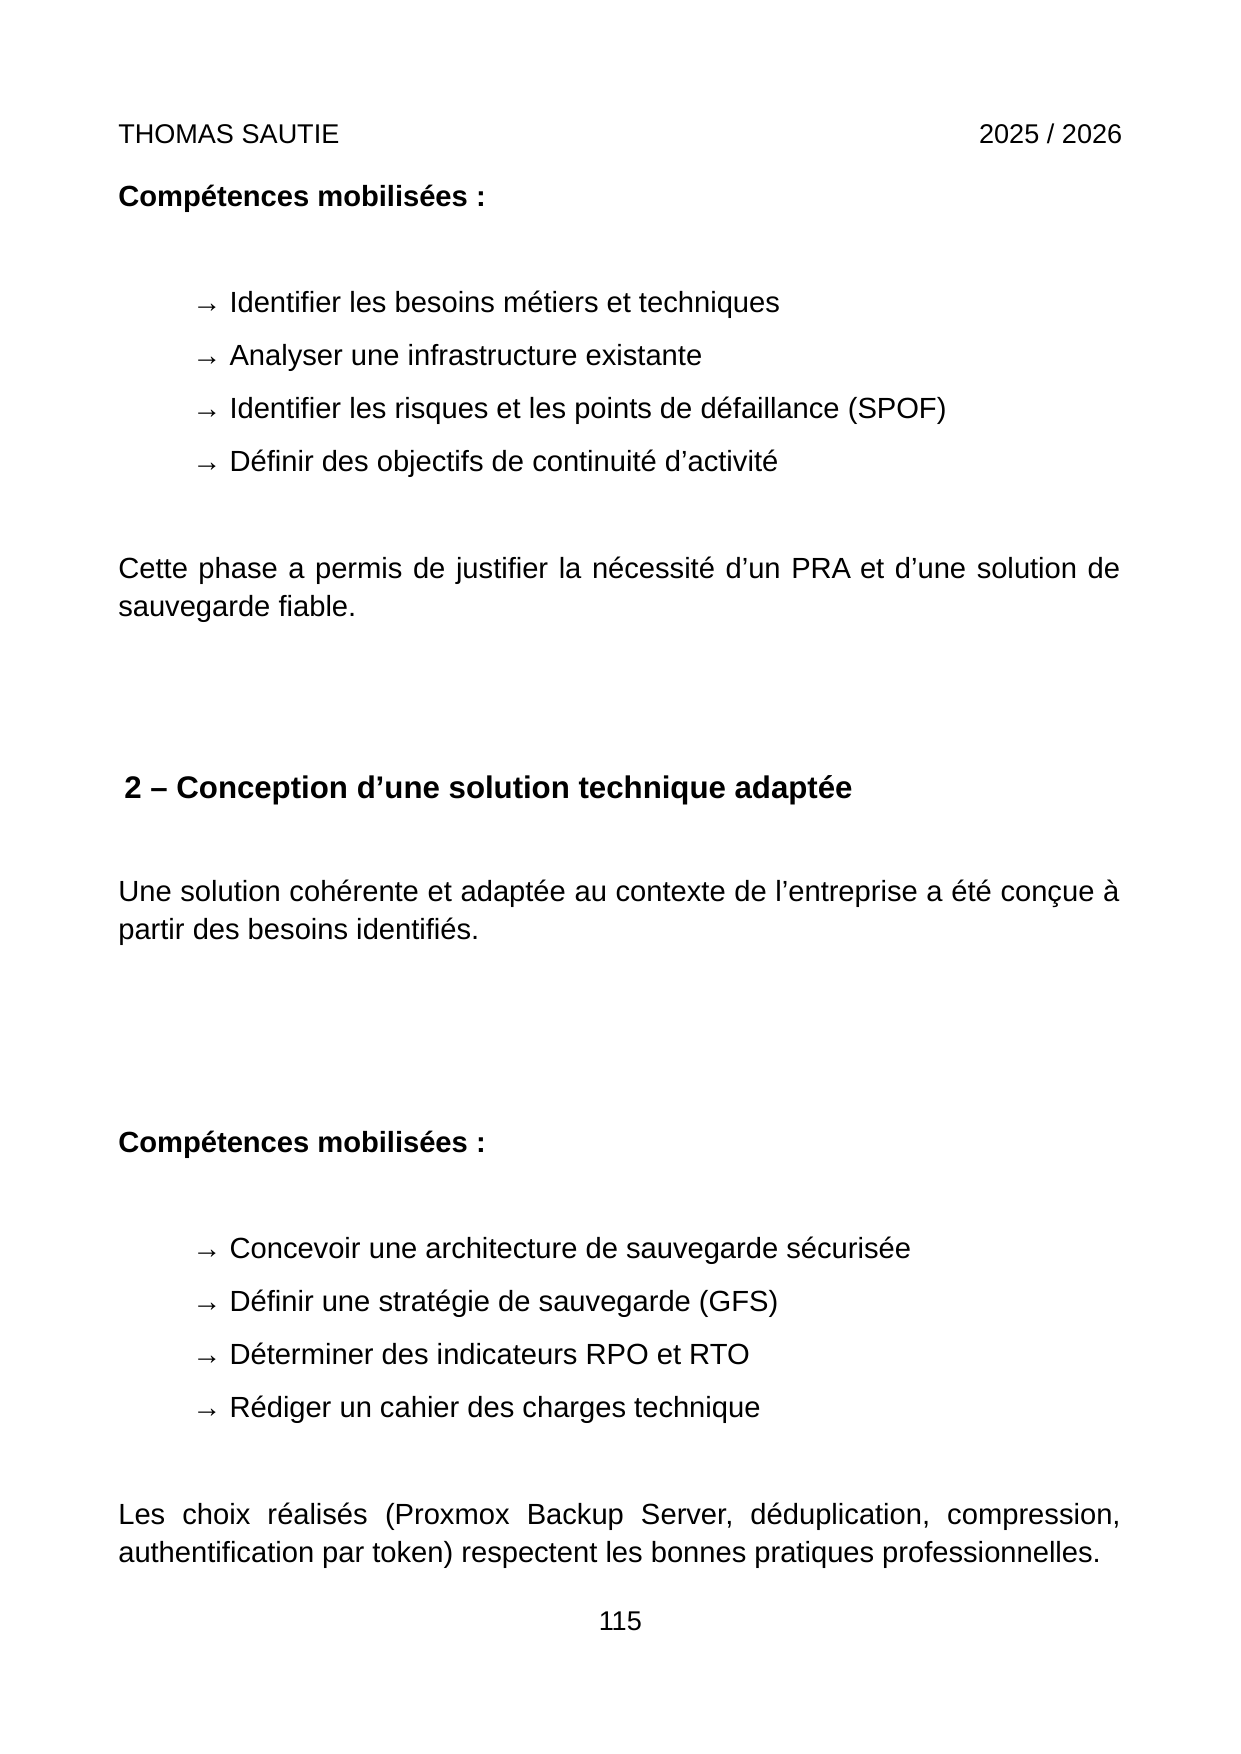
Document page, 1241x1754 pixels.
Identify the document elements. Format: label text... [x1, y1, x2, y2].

list → Définir des objectifs de continuité d’activité [162, 444, 1122, 478]
text Une solution cohérente et adaptée au contexte de l’entreprise a été conçue à partir des besoins identifiés. [118, 874, 1122, 946]
list → Concevoir une architecture de sauvegarde sécurisée [162, 1231, 1122, 1264]
list → Identifier les besoins métiers et techniques [162, 285, 1122, 319]
list → Rédiger un cahier des charges technique [162, 1390, 1122, 1424]
list → Déterminer des indicateurs RPO et RTO [162, 1337, 1122, 1371]
text Compétences mobilisées : [118, 1125, 1122, 1158]
list → Identifier les risques et les points de défaillance (SPOF) [162, 391, 1122, 425]
list → Définir une stratégie de sauvegarde (GFS) [162, 1284, 1122, 1318]
subtitle 2 – Conception d’une solution technique adaptée [124, 769, 1116, 805]
list → Analyser une infrastructure existante [162, 338, 1122, 372]
text Cette phase a permis de justifier la nécessité d’un PRA et d’une solution de sauvegarde fiable. [118, 551, 1122, 623]
text Compétences mobilisées : [118, 179, 1122, 212]
text Les choix réalisés (Proxmox Backup Server, déduplication, compression, authentification par token) respectent les bonnes pratiques professionnelles. [118, 1497, 1122, 1569]
